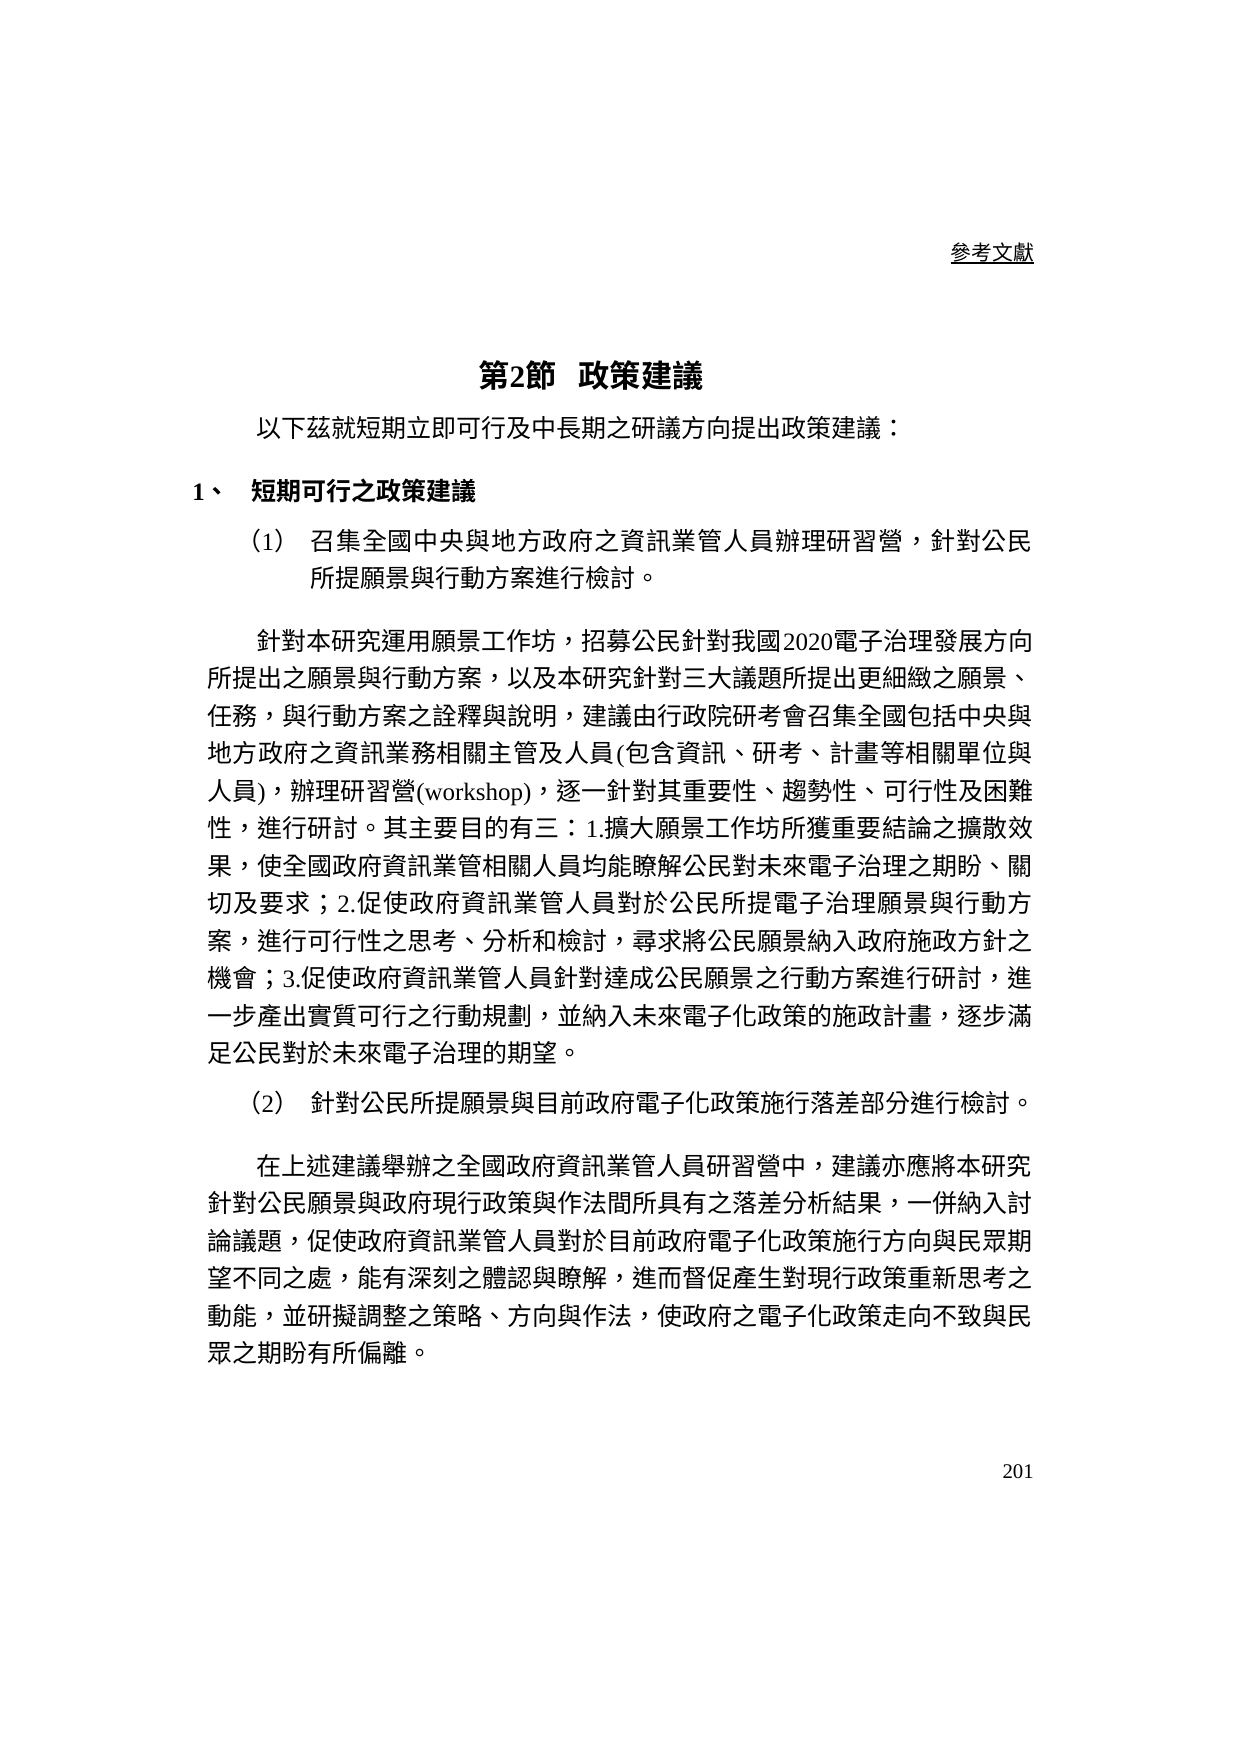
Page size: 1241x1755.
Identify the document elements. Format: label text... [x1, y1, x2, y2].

text 針對本研究運用願景工作坊，招募公民針對我國2020電子治理發展方向所提出之願景與行動方案，以及本研究針對三大議題所提出更細緻之願景、任務，與行動方案之詮釋與說明，建議由行政院研考會召集全國包括中央與地方政府之資訊業務相關主管及人員(包含資訊、研考、計畫等相關單位與人員)，辦理研習營(workshop)，逐一針對其重要性、趨勢性、可行性及困難性，進行研討。其主要目的有三：1.擴大願景工作坊所獲重要結論之擴散效果，使全國政府資訊業管相關人員均能瞭解公民對未來電子治理之期盼、關切及要求；2.促使政府資訊業管人員對於公民所提電子治理願景與行動方案，進行可行性之思考、分析和檢討，尋求將公民願景納入政府施政方針之機會；3.促使政府資訊業管人員針對達成公民願景之行動方案進行研討，進一步產出實質可行之行動規劃，並納入未來電子化政策的施政計畫，逐步滿足公民對於未來電子治理的期望。 [207, 620, 1033, 1070]
list 針對公民所提願景與目前政府電子化政策施行落差部分進行檢討。 [236, 1083, 1033, 1120]
list 政策建議 [207, 358, 1033, 395]
text 以下茲就短期立即可行及中長期之研議方向提出政策建議： [207, 408, 1033, 445]
list 短期可行之政策建議 [207, 470, 1033, 508]
text 在上述建議舉辦之全國政府資訊業管人員研習營中，建議亦應將本研究針對公民願景與政府現行政策與作法間所具有之落差分析結果，一併納入討論議題，促使政府資訊業管人員對於目前政府電子化政策施行方向與民眾期望不同之處，能有深刻之體認與瞭解，進而督促產生對現行政策重新思考之動能，並研擬調整之策略、方向與作法，使政府之電子化政策走向不致與民眾之期盼有所偏離。 [207, 1145, 1033, 1370]
list 召集全國中央與地方政府之資訊業管人員辦理研習營，針對公民所提願景與行動方案進行檢討。 [236, 520, 1033, 595]
